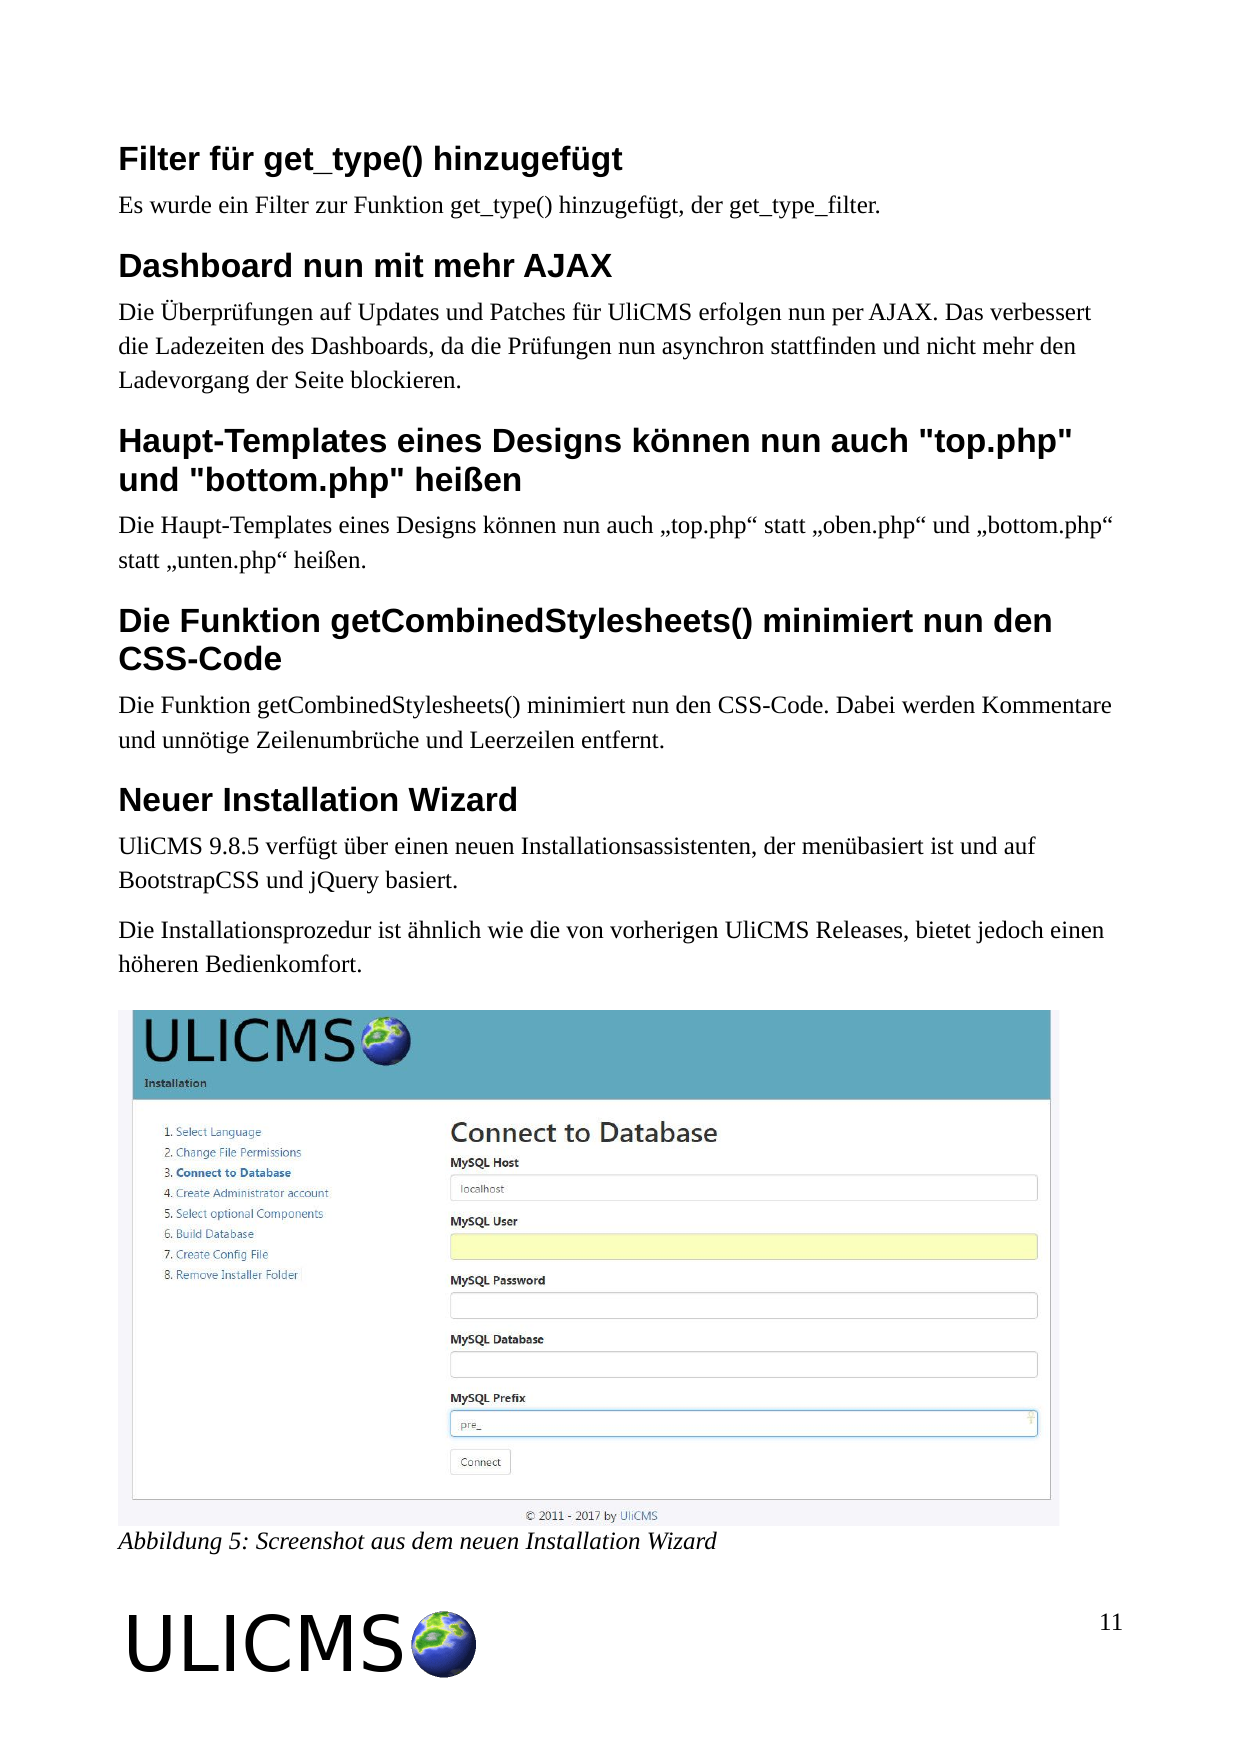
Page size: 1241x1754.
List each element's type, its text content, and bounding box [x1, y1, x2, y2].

picture [118, 1607, 479, 1681]
text Die Überprüfungen auf Updates und Patches für UliCMS erfolgen nun per AJAX. Das verbessert die Ladezeiten des Dashboards, da die Prüfungen nun asynchron stattfinden und nicht mehr den Ladevorgang der Seite blockieren. [118, 297, 1123, 394]
text UliCMS 9.8.5 verfügt über einen neuen Installationsassistenten, der menübasiert ist und auf BootstrapCSS und jQuery basiert. [118, 831, 1123, 894]
text Die Installationsprozedur ist ähnlich wie die von vorherigen UliCMS Releases, bietet jedoch einen höheren Bedienkomfort. [118, 915, 1123, 978]
subtitle Die Funktion getCombinedStylesheets() minimiert nun den CSS-Code [118, 600, 1123, 678]
subtitle Dashboard nun mit mehr AJAX [118, 245, 1123, 284]
text Die Funktion getCombinedStylesheets() minimiert nun den CSS-Code. Dabei werden Kommentare und unnötige Zeilenumbrüche und Leerzeilen entfernt. [118, 690, 1123, 753]
text Es wurde ein Filter zur Funktion get_type() hinzugefügt, der get_type_filter. [118, 190, 1123, 219]
text Die Haupt-Templates eines Designs können nun auch „top.php“ statt „oben.php“ und „bottom.php“ statt „unten.php“ heißen. [118, 511, 1123, 574]
subtitle Filter für get_type() hinzugefügt [118, 139, 1123, 178]
picture [118, 1010, 1060, 1526]
subtitle Haupt-Templates eines Designs können nun auch "top.php" und "bottom.php" heißen [118, 421, 1123, 498]
subtitle Neuer Installation Wizard [118, 780, 1123, 819]
text Abbildung 5: Screenshot aus dem neuen Installation Wizard [118, 1526, 1099, 1555]
